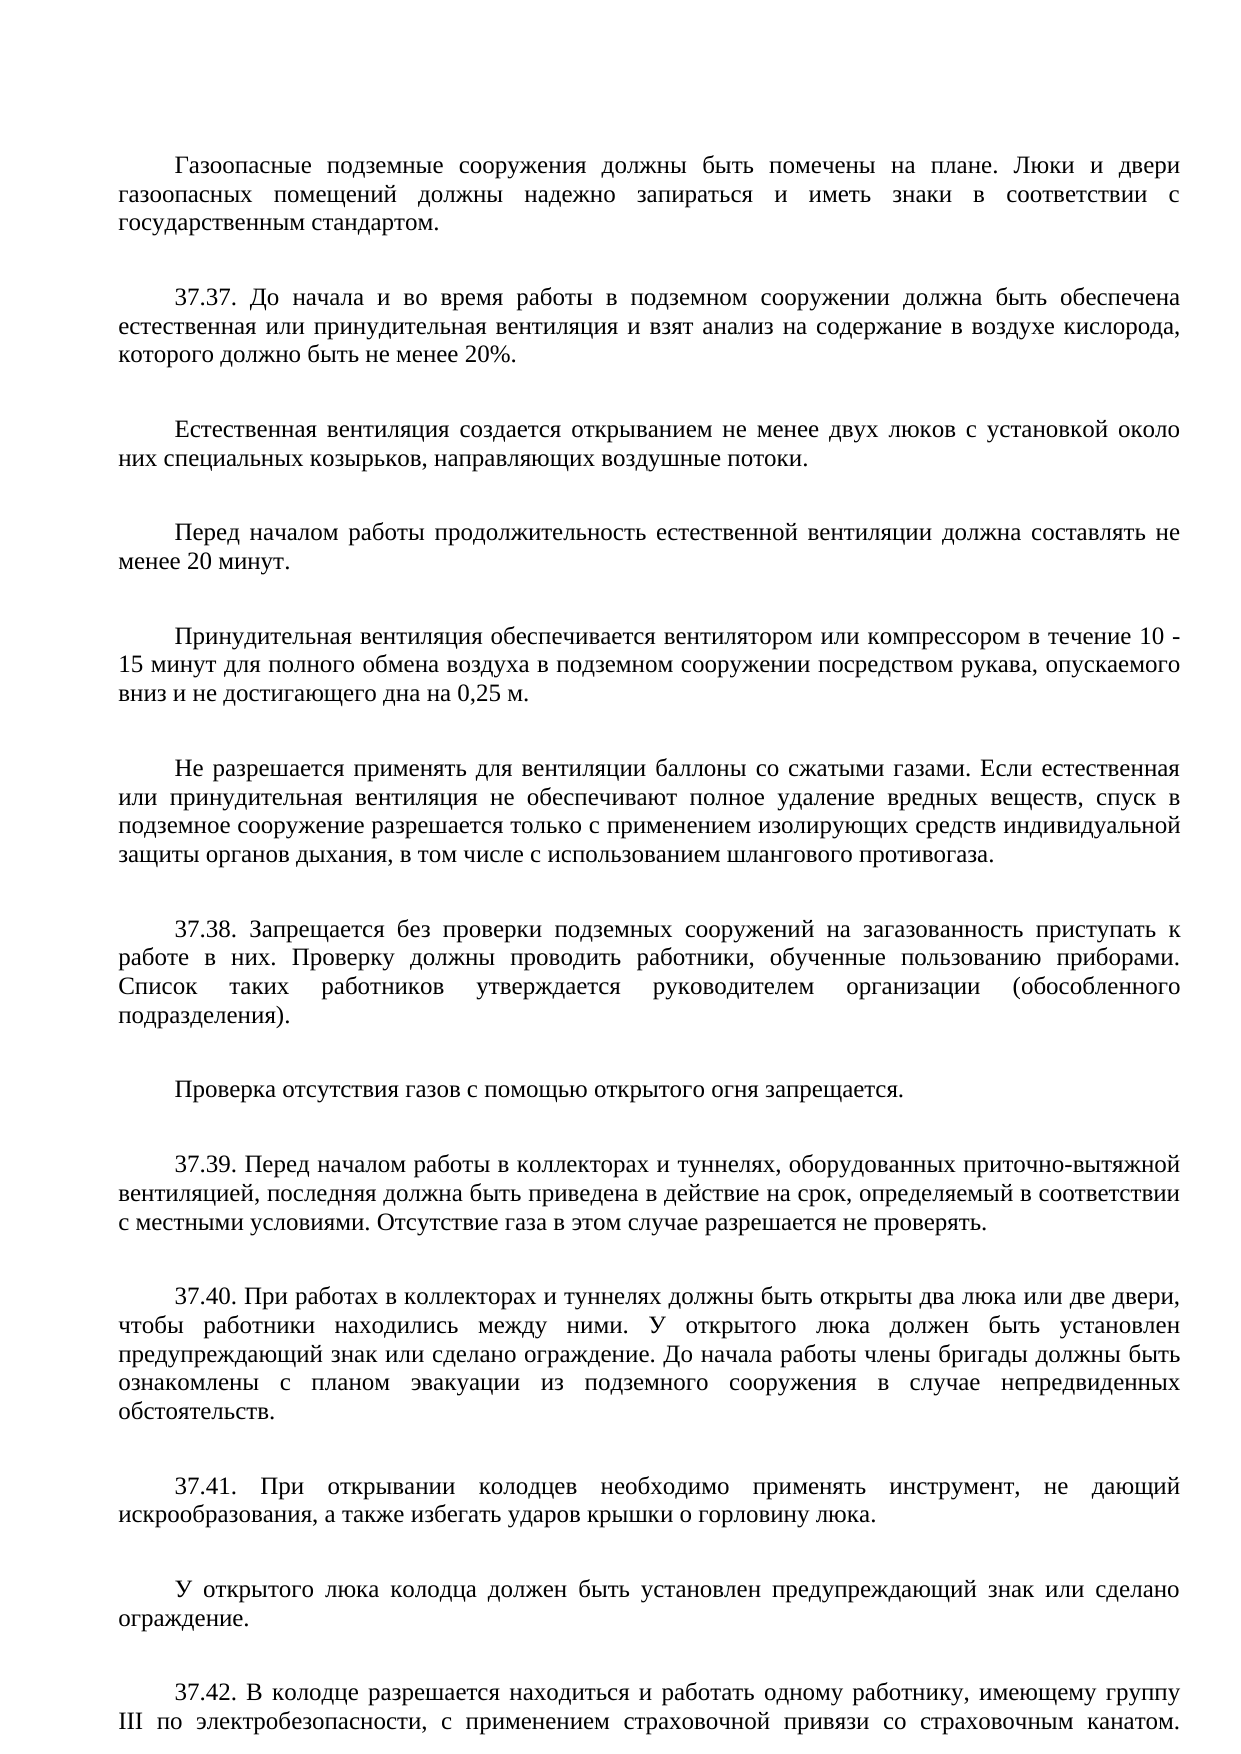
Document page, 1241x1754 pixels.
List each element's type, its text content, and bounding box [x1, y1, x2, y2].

text Перед началом работы продолжительность естественной вентиляции должна составлять не менее 20 минут. [118, 517, 1181, 575]
text Газоопасные подземные сооружения должны быть помечены на плане. Люки и двери газоопасных помещений должны надежно запираться и иметь знаки в соответствии с государственным стандартом. [118, 150, 1181, 236]
text 37.42. В колодце разрешается находиться и работать одному работнику, имеющему группу III по электробезопасности, с применением страховочной привязи со страховочным канатом. [118, 1677, 1181, 1735]
text 37.37. До начала и во время работы в подземном сооружении должна быть обеспечена естественная или принудительная вентиляция и взят анализ на содержание в воздухе кислорода, которого должно быть не менее 20%. [118, 282, 1181, 368]
text 37.40. При работах в коллекторах и туннелях должны быть открыты два люка или две двери, чтобы работники находились между ними. У открытого люка должен быть установлен предупреждающий знак или сделано ограждение. До начала работы члены бригады должны быть ознакомлены с планом эвакуации из подземного сооружения в случае непредвиденных обстоятельств. [118, 1281, 1181, 1425]
text Естественная вентиляция создается открыванием не менее двух люков с установкой около них специальных козырьков, направляющих воздушные потоки. [118, 414, 1181, 472]
text Не разрешается применять для вентиляции баллоны со сжатыми газами. Если естественная или принудительная вентиляция не обеспечивают полное удаление вредных веществ, спуск в подземное сооружение разрешается только с применением изолирующих средств индивидуальной защиты органов дыхания, в том числе с использованием шлангового противогаза. [118, 753, 1181, 868]
text У открытого люка колодца должен быть установлен предупреждающий знак или сделано ограждение. [118, 1574, 1181, 1632]
text 37.41. При открывании колодцев необходимо применять инструмент, не дающий искрообразования, а также избегать ударов крышки о горловину люка. [118, 1471, 1181, 1528]
text 37.38. Запрещается без проверки подземных сооружений на загазованность приступать к работе в них. Проверку должны проводить работники, обученные пользованию приборами. Список таких работников утверждается руководителем организации (обособленного подразделения). [118, 914, 1181, 1029]
text 37.39. Перед началом работы в коллекторах и туннелях, оборудованных приточно-вытяжной вентиляцией, последняя должна быть приведена в действие на срок, определяемый в соответствии с местными условиями. Отсутствие газа в этом случае разрешается не проверять. [118, 1149, 1181, 1235]
text Проверка отсутствия газов с помощью открытого огня запрещается. [118, 1074, 1181, 1103]
text Принудительная вентиляция обеспечивается вентилятором или компрессором в течение 10 - 15 минут для полного обмена воздуха в подземном сооружении посредством рукава, опускаемого вниз и не достигающего дна на 0,25 м. [118, 621, 1181, 707]
